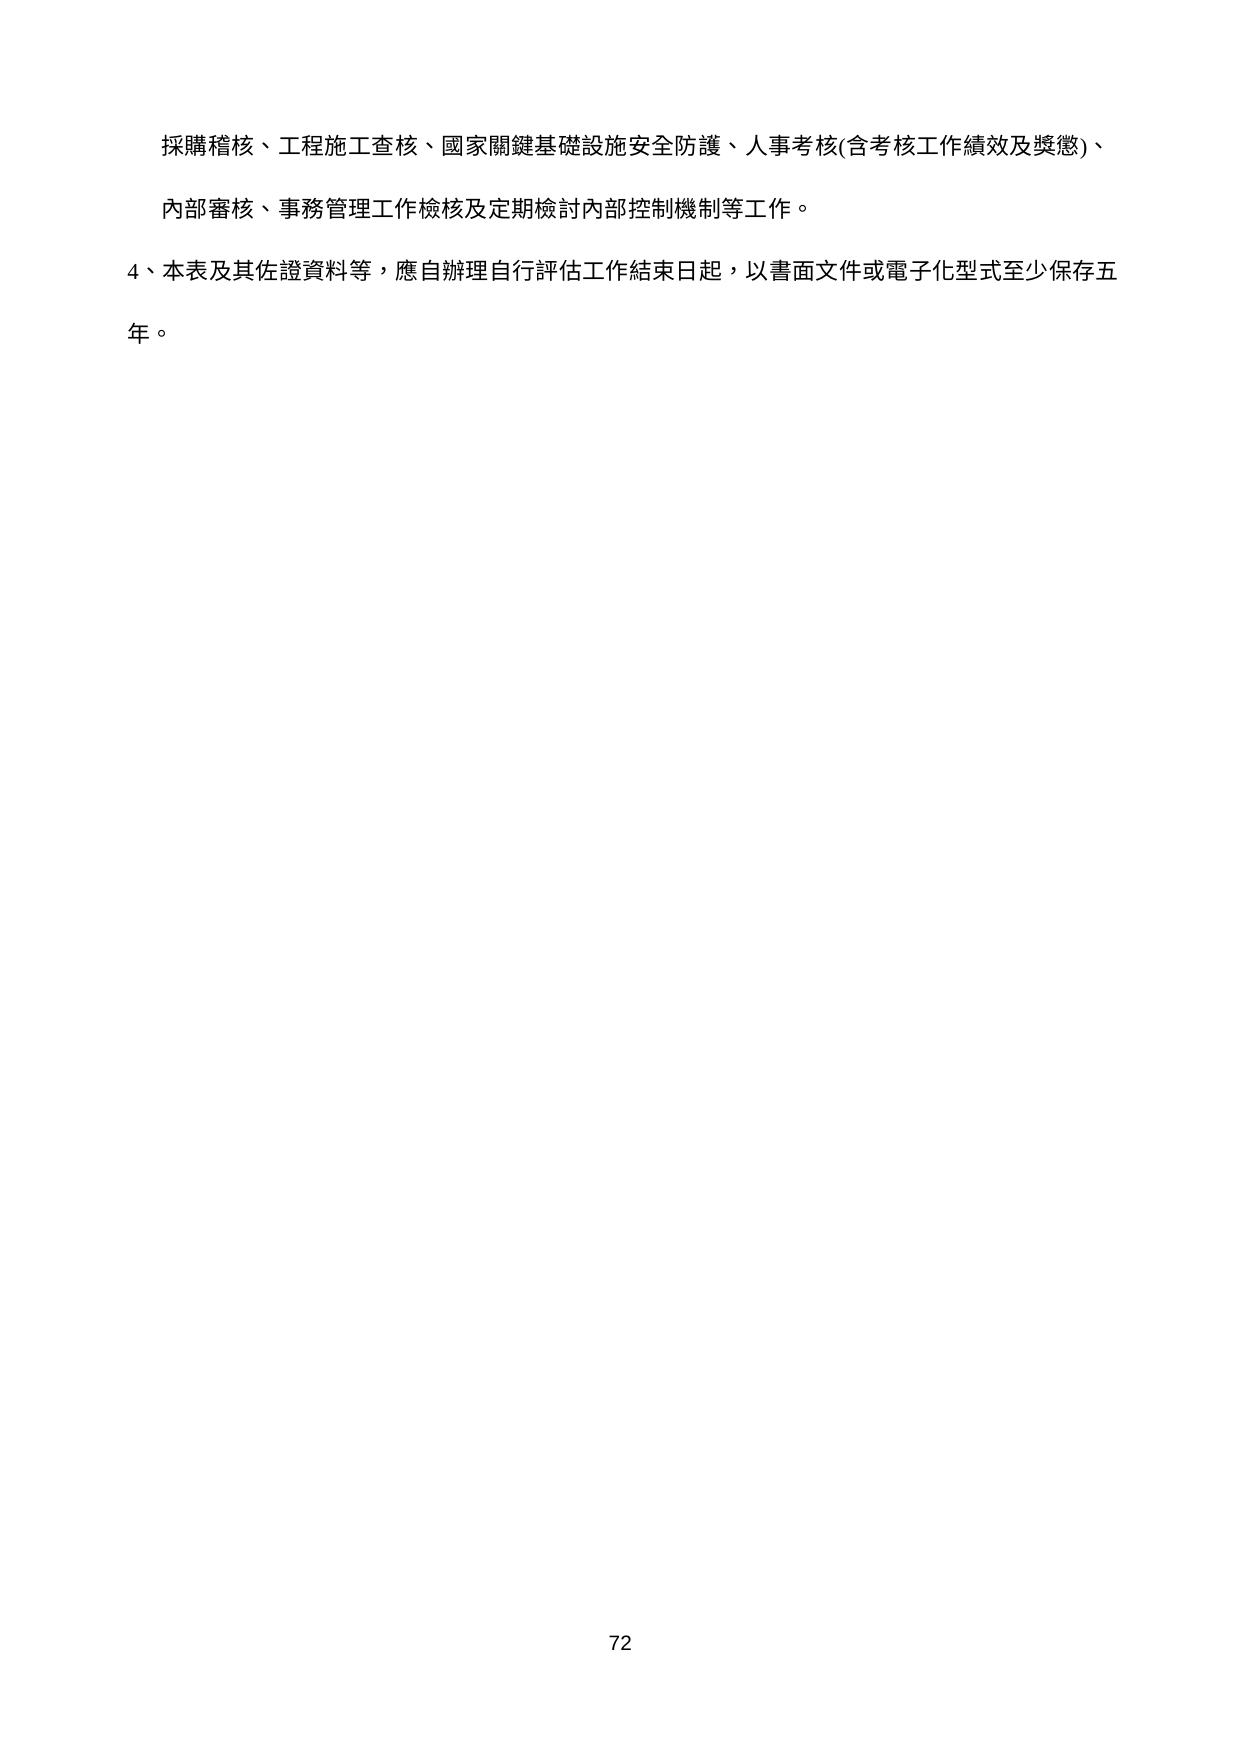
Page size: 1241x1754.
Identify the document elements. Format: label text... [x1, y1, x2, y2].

text 4、本表及其佐證資料等，應自辦理自行評估工作結束日起，以書面文件或電子化型式至少保存五年。 [127, 228, 1122, 353]
text 採購稽核、工程施工查核、國家關鍵基礎設施安全防護、人事考核(含考核工作績效及獎懲)、內部審核、事務管理工作檢核及定期檢討內部控制機制等工作。 [127, 103, 1122, 228]
